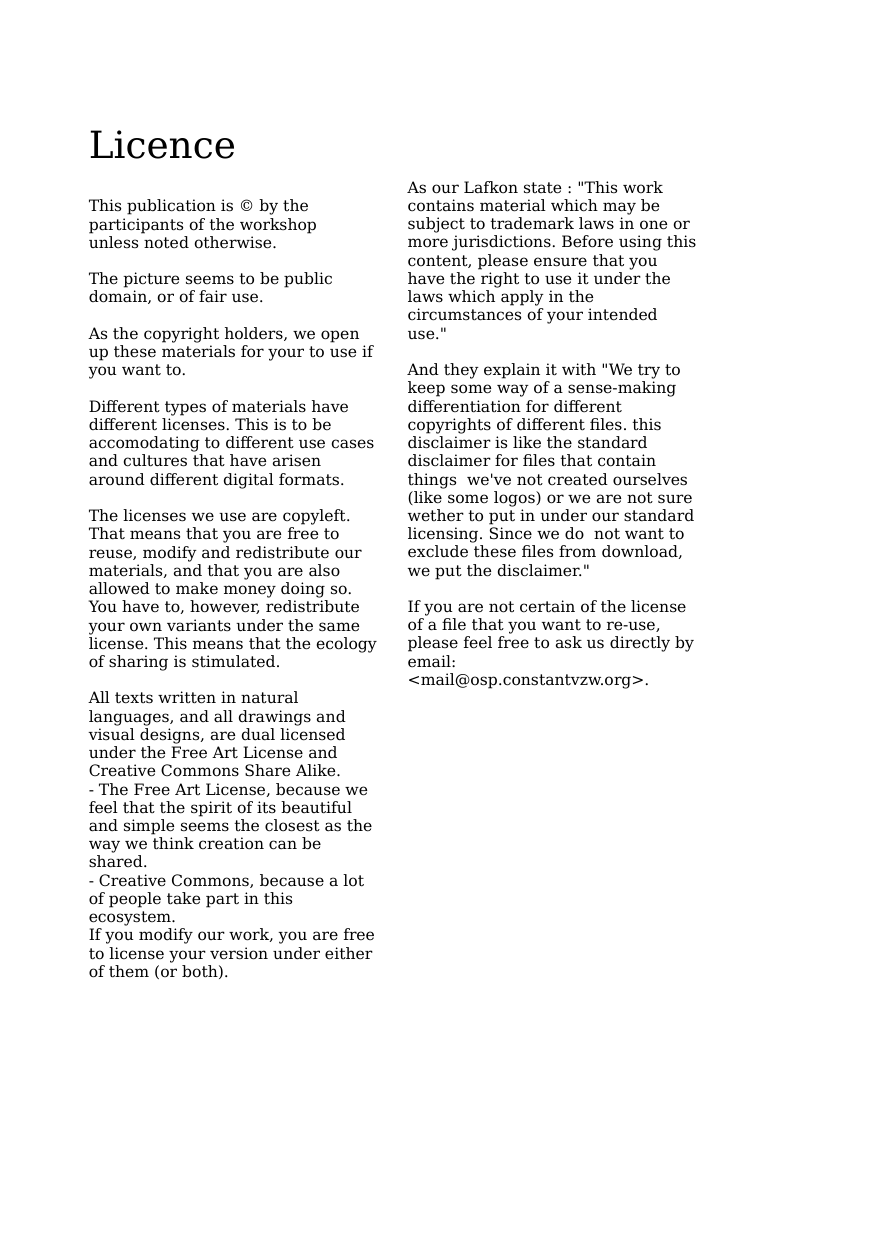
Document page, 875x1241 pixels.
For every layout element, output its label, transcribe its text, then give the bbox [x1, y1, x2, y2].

text This publication is © by the participants of the workshop [88, 197, 378, 234]
text All texts written in natural languages, and all drawings and visual designs, are dual licensed under the Free Art License and Creative Commons Share Alike. [88, 689, 378, 781]
text The picture seems to be public domain, or of fair use. [88, 270, 378, 307]
text If you modify our work, you are free to license your version under either of them (or both). [88, 926, 378, 981]
text - Creative Commons, because a lot of people take part in this ecosystem. [88, 872, 378, 926]
text And they explain it with "We try to keep some way of a sense-making differentiation for different copyrights of different files. this disclaimer is like the standard disclaimer for files that contain things we've not created ourselves (like some logos) or we are not sure wether to put in under our standard licensing. Since we do not want to exclude these files from download, we put the disclaimer." [407, 361, 697, 580]
text - The Free Art License, because we feel that the spirit of its beautiful and simple seems the closest as the way we think creation can be shared. [88, 781, 378, 872]
text Licence [88, 124, 378, 168]
text The licenses we use are copyleft. That means that you are free to reuse, modify and redistribute our materials, and that you are also allowed to make money doing so. You have to, however, redistribute your own variants under the same license. This means that the ecology of sharing is stimulated. [88, 507, 378, 671]
text As the copyright holders, we open up these materials for your to use if you want to. [88, 325, 378, 379]
text Different types of materials have different licenses. This is to be accomodating to different use cases and cultures that have arisen around different digital formats. [88, 398, 378, 489]
text If you are not certain of the license of a file that you want to re-use, please feel free to ask us directly by email: <mail@osp.constantvzw.org>. [407, 598, 697, 689]
text As our Lafkon state : "This work contains material which may be subject to trademark laws in one or more jurisdictions. Before using this content, please ensure that you have the right to use it under the laws which apply in the circumstances of your intended use." [407, 179, 697, 343]
text unless noted otherwise. [88, 234, 378, 252]
